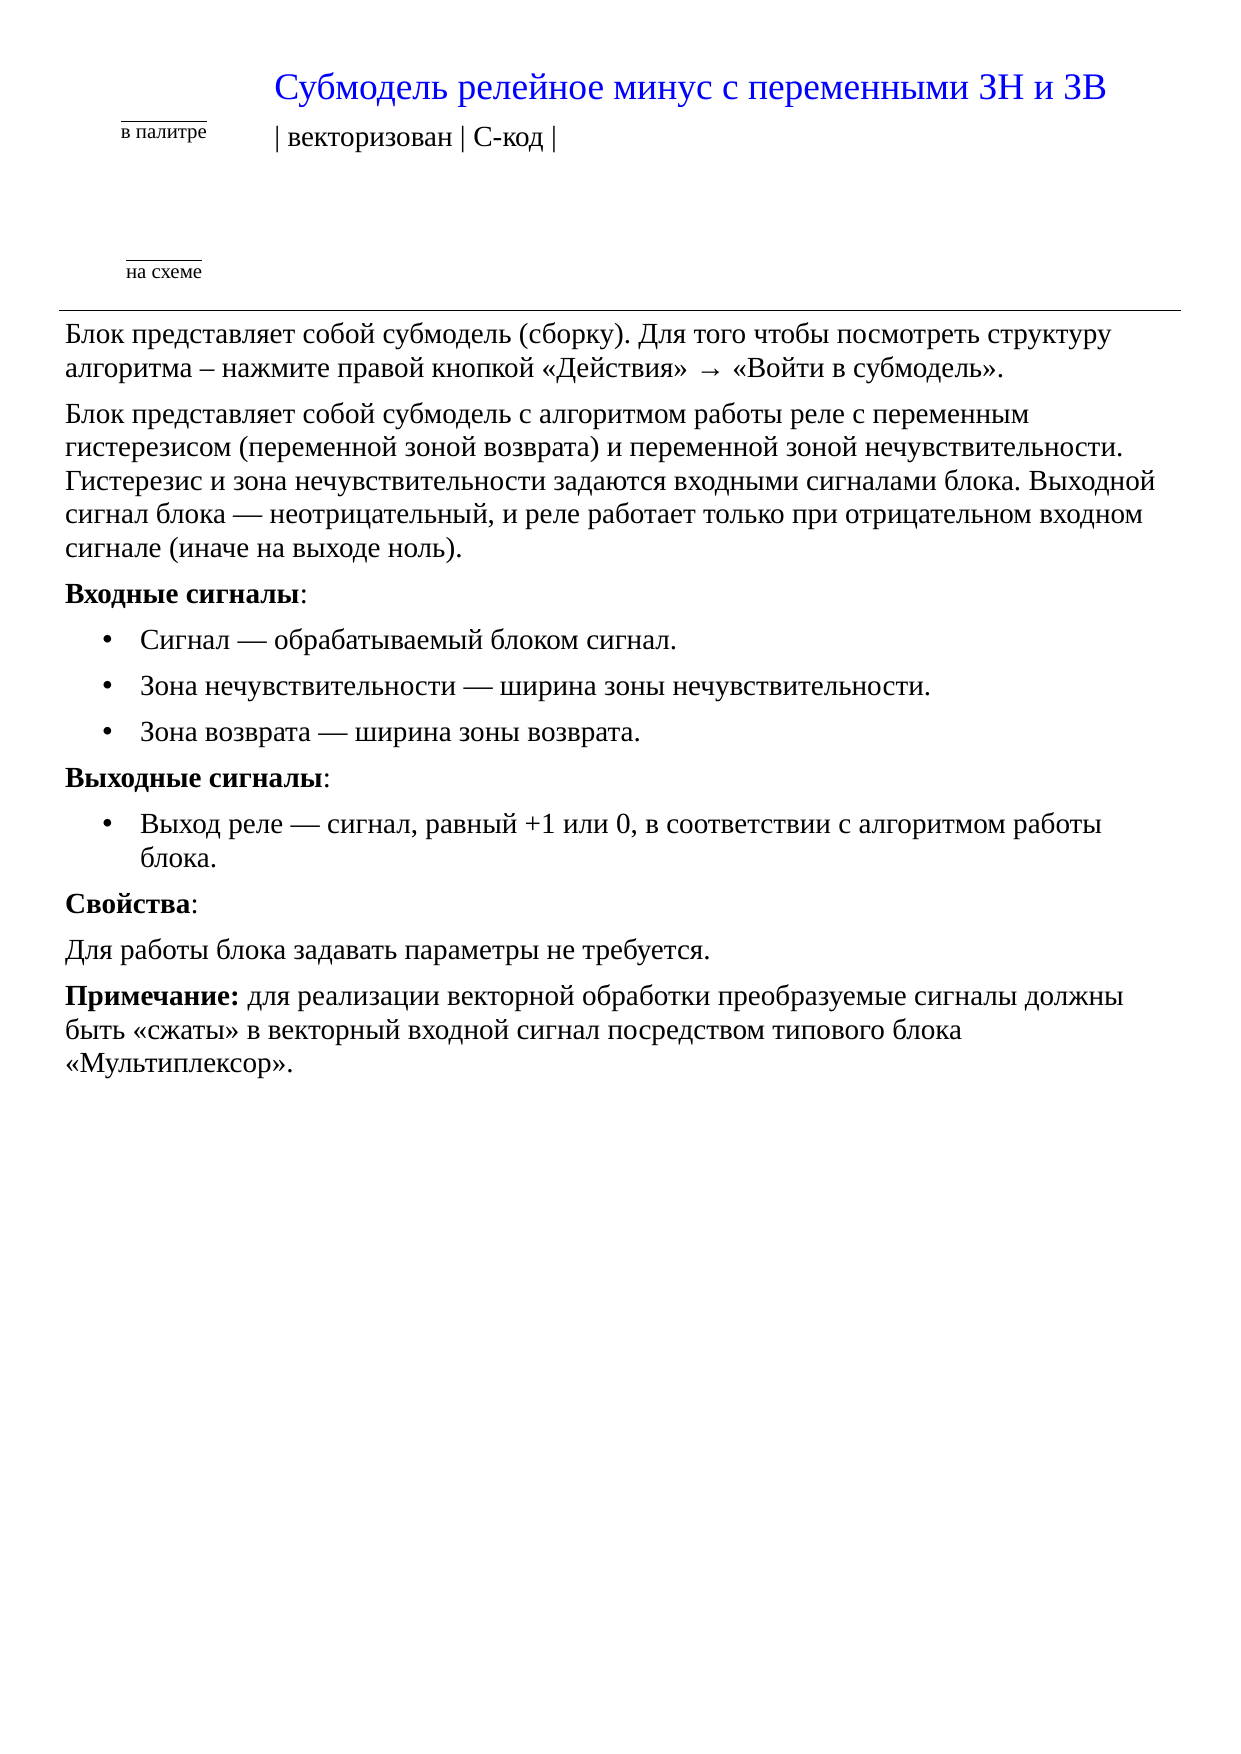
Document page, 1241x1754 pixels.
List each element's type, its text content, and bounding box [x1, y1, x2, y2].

table_cell Блок представляет собой субмодель (сборку). Для того чтобы посмотреть структуру алгоритма – нажмите правой кнопкой «Действия» → «Войти в субмодель». Блок представляет собой субмодель с алгоритмом работы реле с переменным гистерезисом (переменной зоной возврата) и переменной зоной нечувствительности. Гистерезис и зона нечувствительности задаются входными сигналами блока. Выходной сигнал блока — неотрицательный, и реле работает только при отрицательном входном сигнале (иначе на выходе ноль). Входные сигналы: Сигнал — обрабатываемый блоком сигнал. Зона нечувствительности — ширина зоны нечувствительности. Зона возврата — ширина зоны возврата. Выходные сигналы: Выход реле — сигнал, равный +1 или 0, в соответствии с алгоритмом работы блока. Свойства: Для работы блока задавать параметры не требуется. Примечание: для реализации векторной обработки преобразуемые сигналы должны быть «сжаты» в векторный входной сигнал посредством типового блока «Мультиплексор». [59, 311, 1181, 1097]
table_cell | векторизован | C-код | [269, 114, 1181, 171]
table_cell [269, 253, 1181, 310]
table_cell на схеме [59, 253, 268, 310]
table_cell в палитре [59, 114, 268, 171]
table_cell [269, 171, 1181, 253]
table_header [59, 59, 268, 114]
table_cell [59, 171, 268, 253]
table_header Субмодель релейное минус с переменными ЗН и ЗВ [269, 59, 1181, 114]
